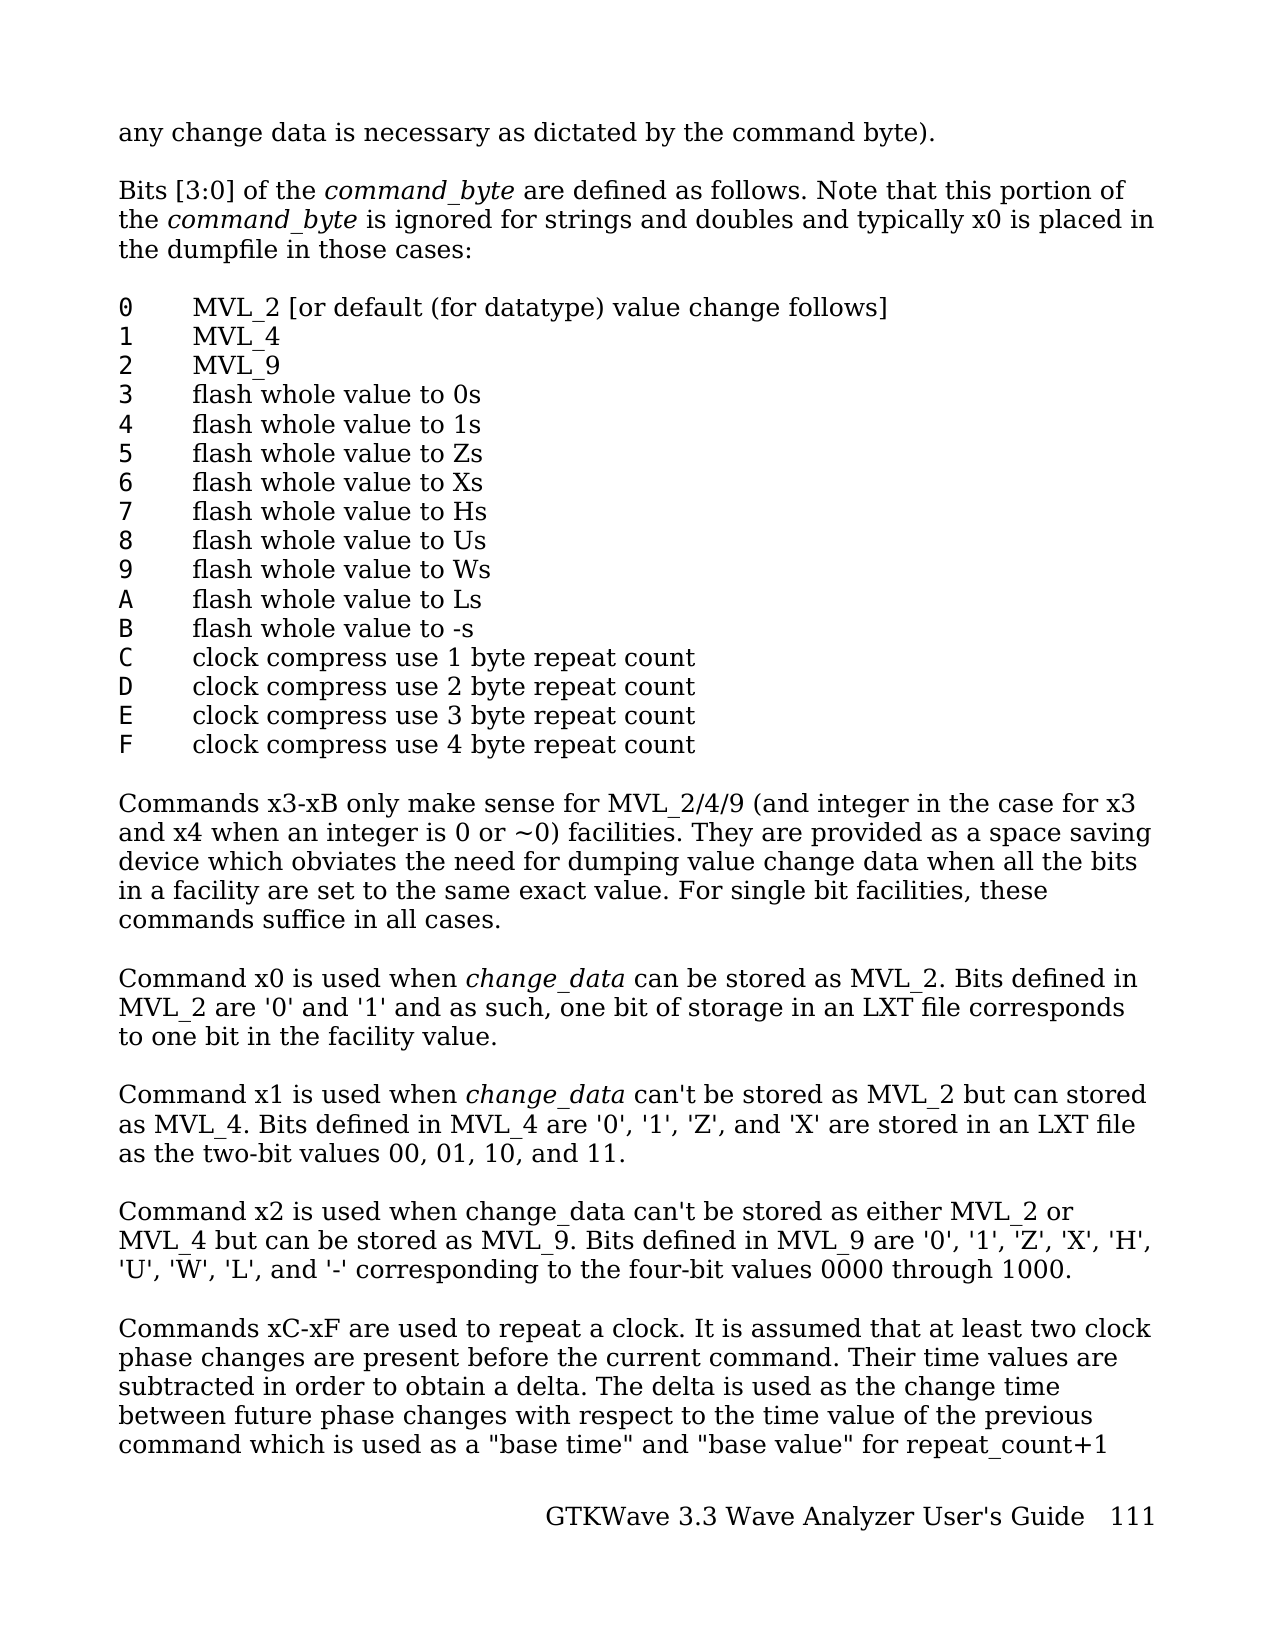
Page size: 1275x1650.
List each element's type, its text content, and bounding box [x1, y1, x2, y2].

text any change data is necessary as dictated by the command byte). Bits [3:0] of the command_byte are defined as follows. Note that this portion of the command_byte is ignored for strings and doubles and typically x0 is placed in the dumpfile in those cases: 0 MVL_2 [or default (for datatype) value change follows] 1 MVL_4 2 MVL_9 3 flash whole value to 0s 4 flash whole value to 1s 5 flash whole value to Zs 6 flash whole value to Xs 7 flash whole value to Hs 8 flash whole value to Us 9 flash whole value to Ws A flash whole value to Ls B flash whole value to -s C clock compress use 1 byte repeat count D clock compress use 2 byte repeat count E clock compress use 3 byte repeat count F clock compress use 4 byte repeat count Commands x3-xB only make sense for MVL_2/4/9 (and integer in the case for x3 and x4 when an integer is 0 or ~0) facilities. They are provided as a space saving device which obviates the need for dumping value change data when all the bits in a facility are set to the same exact value. For single bit facilities, these commands suffice in all cases. Command x0 is used when change_data can be stored as MVL_2. Bits defined in MVL_2 are '0' and '1' and as such, one bit of storage in an LXT file corresponds to one bit in the facility value. Command x1 is used when change_data can't be stored as MVL_2 but can stored as MVL_4. Bits defined in MVL_4 are '0', '1', 'Z', and 'X' are stored in an LXT file as the two-bit values 00, 01, 10, and 11. Command x2 is used when change_data can't be stored as either MVL_2 or MVL_4 but can be stored as MVL_9. Bits defined in MVL_9 are '0', '1', 'Z', 'X', 'H', 'U', 'W', 'L', and '-' corresponding to the four-bit values 0000 through 1000. Commands xC-xF are used to repeat a clock. It is assumed that at least two clock phase changes are present before the current command. Their time values are subtracted in order to obtain a delta. The delta is used as the change time between future phase changes with respect to the time value of the previous command which is used as a "base time" and "base value" for repeat_count+1 [118, 118, 1157, 1460]
